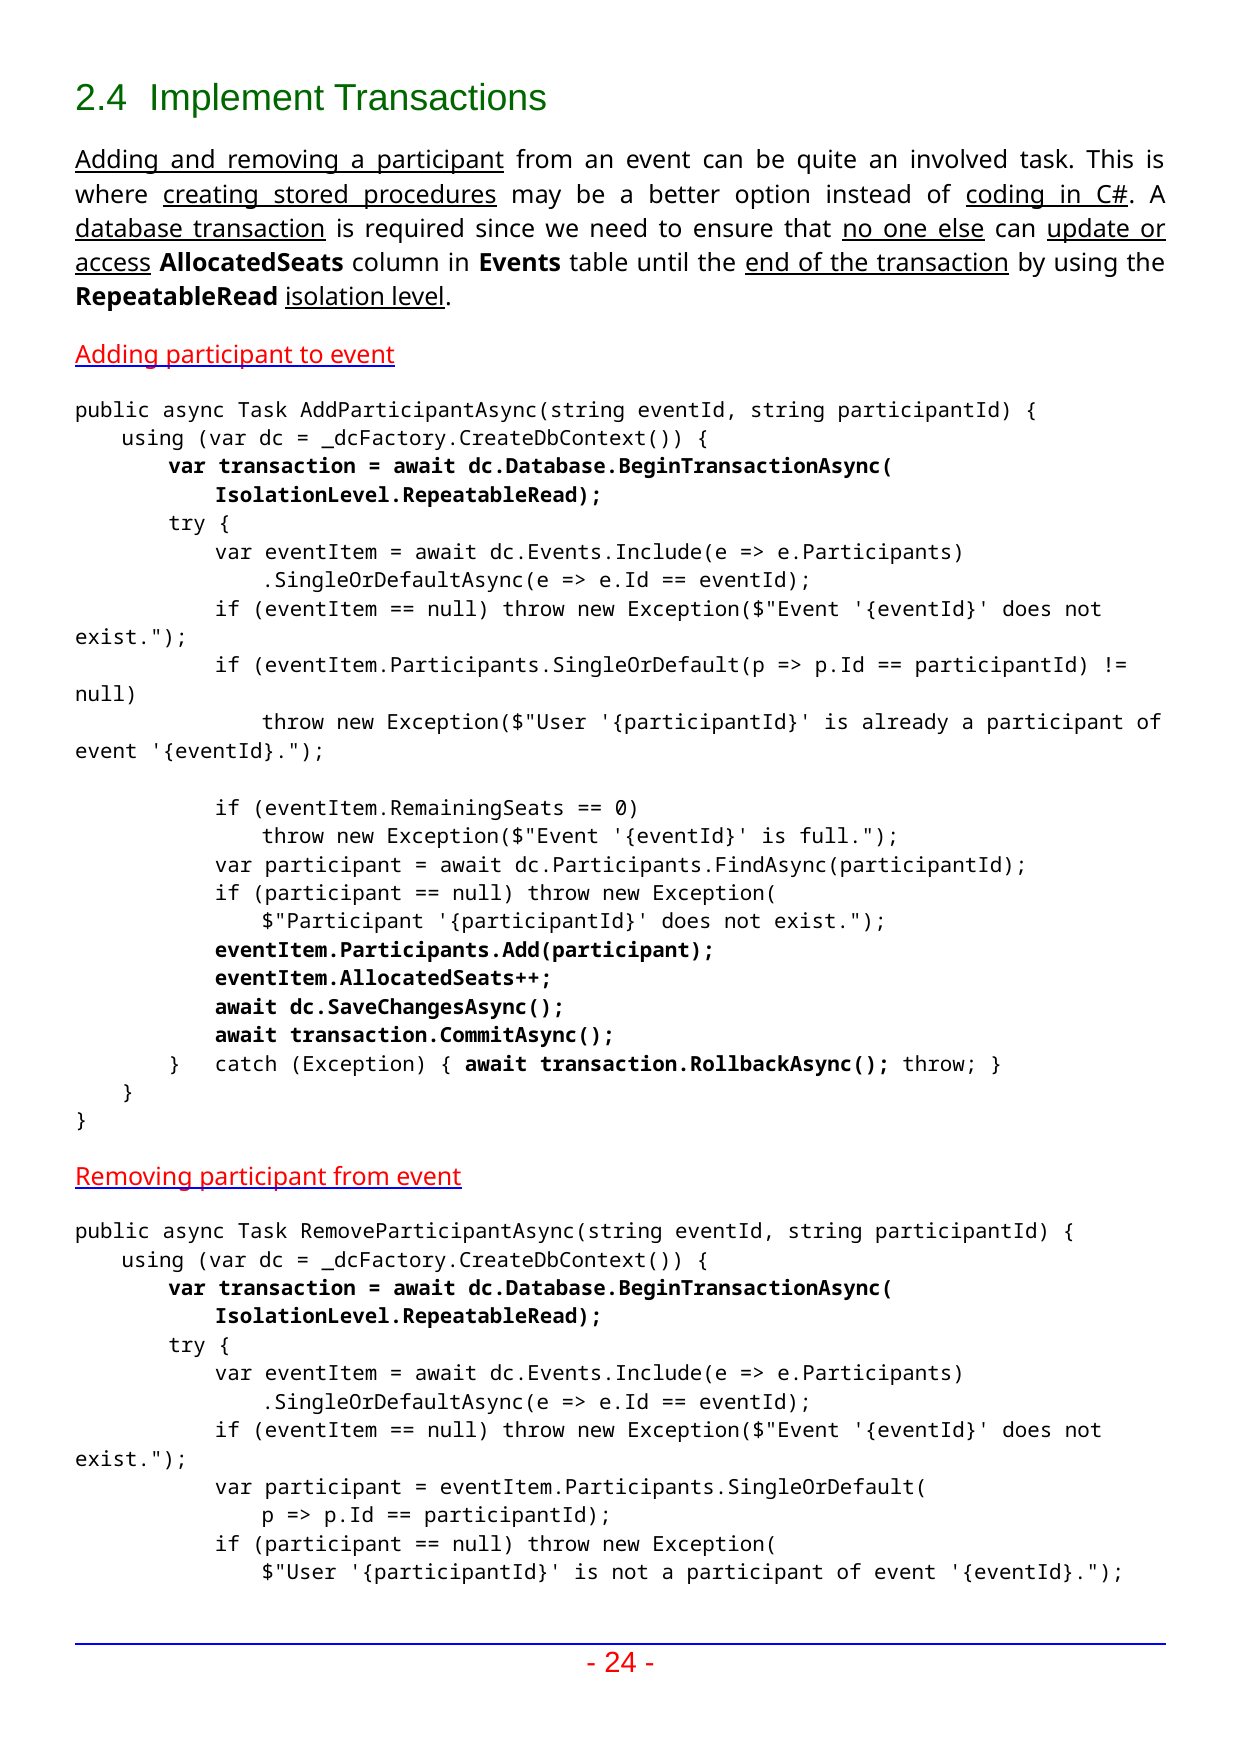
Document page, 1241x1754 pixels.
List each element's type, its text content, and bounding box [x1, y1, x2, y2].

text var transaction = await dc.Database.BeginTransactionAsync( [75, 452, 1166, 480]
text .SingleOrDefaultAsync(e => e.Id == eventId); [75, 565, 1166, 594]
text eventItem.AllocatedSeats++; [75, 963, 1166, 992]
text try { [75, 508, 1166, 537]
text 2.4 Implement Transactions [75, 75, 1166, 118]
text public async Task AddParticipantAsync(string eventId, string participantId) { [75, 395, 1166, 423]
text if (eventItem.Participants.SingleOrDefault(p => p.Id == participantId) != null) [75, 651, 1166, 707]
text if (eventItem == null) throw new Exception($"Event '{eventId}' does not exist."); [75, 594, 1166, 651]
text } [75, 1077, 1166, 1106]
text throw new Exception($"User '{participantId}' is already a participant of event '{eventId}."); [75, 707, 1166, 764]
text p => p.Id == participantId); [75, 1501, 1166, 1529]
text if (eventItem == null) throw new Exception($"Event '{eventId}' does not exist."); [75, 1415, 1166, 1472]
text Removing participant from event [75, 1158, 1166, 1192]
text using (var dc = _dcFactory.CreateDbContext()) { [75, 423, 1166, 452]
text await dc.SaveChangesAsync(); [75, 992, 1166, 1020]
text using (var dc = _dcFactory.CreateDbContext()) { [75, 1245, 1166, 1273]
text Adding participant to event [75, 337, 1166, 371]
text var participant = await dc.Participants.FindAsync(participantId); [75, 850, 1166, 878]
text .SingleOrDefaultAsync(e => e.Id == eventId); [75, 1387, 1166, 1415]
text public async Task RemoveParticipantAsync(string eventId, string participantId) { [75, 1216, 1166, 1245]
text } catch (Exception) { await transaction.RollbackAsync(); throw; } [75, 1049, 1166, 1077]
text try { [75, 1330, 1166, 1358]
text throw new Exception($"Event '{eventId}' is full."); [75, 821, 1166, 850]
text var eventItem = await dc.Events.Include(e => e.Participants) [75, 537, 1166, 565]
text var eventItem = await dc.Events.Include(e => e.Participants) [75, 1358, 1166, 1387]
text if (participant == null) throw new Exception( [75, 878, 1166, 907]
text eventItem.Participants.Add(participant); [75, 935, 1166, 963]
text if (participant == null) throw new Exception( [75, 1529, 1166, 1557]
text $"Participant '{participantId}' does not exist."); [75, 907, 1166, 935]
text } [75, 1106, 1166, 1134]
text Adding and removing a participant from an event can be quite an involved task. This is where creating stored procedures may be a better option instead of coding in C#. A database transaction is required since we need to ensure that no one else can update or access AllocatedSeats column in Events table until the end of the transaction by using the RepeatableRead isolation level. [75, 142, 1166, 312]
text var transaction = await dc.Database.BeginTransactionAsync( [75, 1273, 1166, 1302]
text if (eventItem.RemainingSeats == 0) [75, 793, 1166, 821]
text var participant = eventItem.Participants.SingleOrDefault( [75, 1472, 1166, 1501]
text IsolationLevel.RepeatableRead); [75, 1302, 1166, 1330]
text IsolationLevel.RepeatableRead); [75, 480, 1166, 508]
text await transaction.CommitAsync(); [75, 1020, 1166, 1049]
text $"User '{participantId}' is not a participant of event '{eventId}."); [75, 1557, 1166, 1586]
